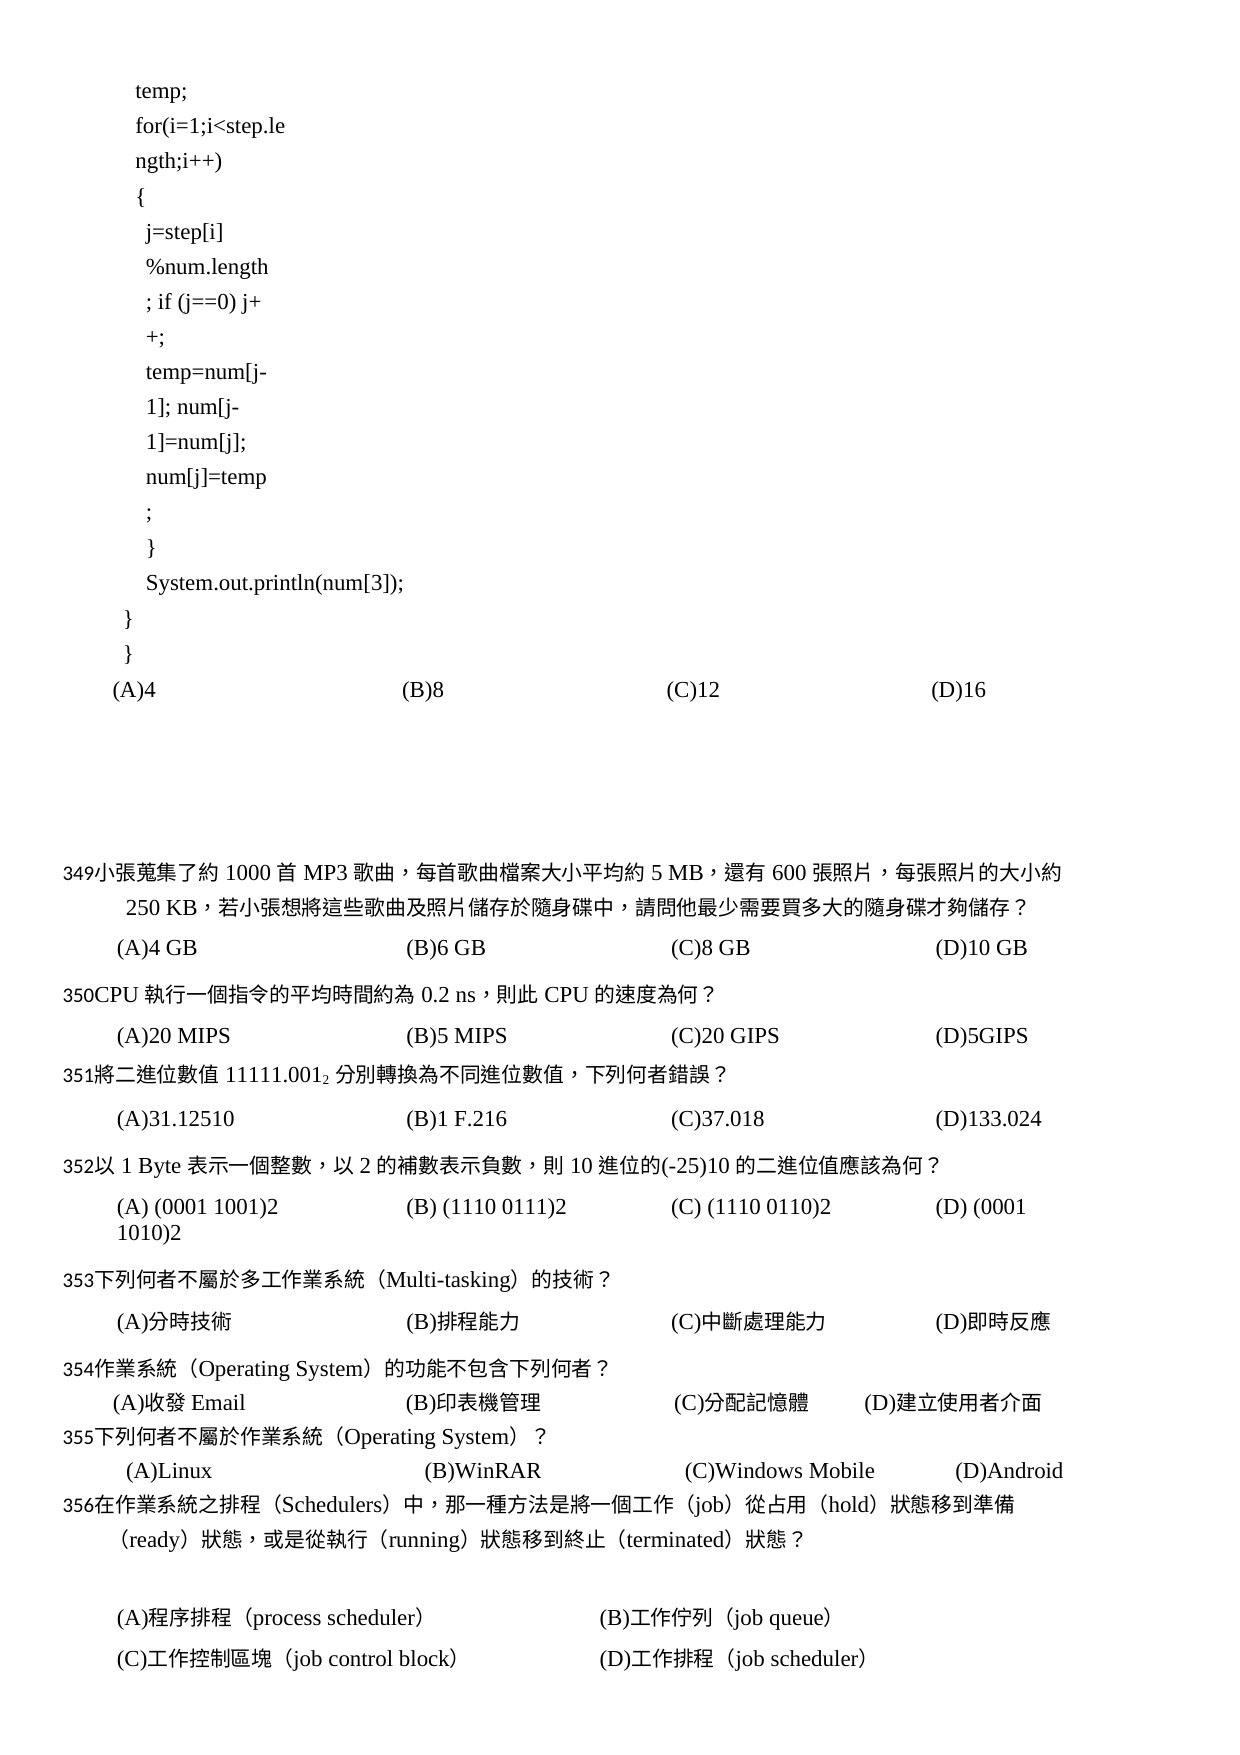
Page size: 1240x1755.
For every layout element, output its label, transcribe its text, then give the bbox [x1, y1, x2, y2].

text 250 KB，若小張想將這些歌曲及照片儲存於隨身碟中，請問他最少需要買多大的隨身碟才夠儲存？ [62, 887, 1079, 923]
text (A)4 (B)8 (C)12 (D)16 [112, 677, 1089, 702]
text } [123, 641, 1089, 667]
text j=step[i]%num.length; if (j==0) j++; temp=num[j-1]; num[j-1]=num[j]; num[j]=temp; [146, 219, 269, 525]
text (A)20 MIPS (B)5 MIPS (C)20 GIPS (D)5GIPS [117, 1023, 1089, 1048]
list 下列何者不屬於作業系統（Operating System）？ (A)Linux (B)WinRAR (C)Windows Mobile (D)Android [62, 1417, 1110, 1485]
list 作業系統（Operating System）的功能不包含下列何者？ [62, 1350, 1110, 1384]
text temp; for(i=1;i<step.length;i++) [135, 78, 287, 174]
text { [135, 184, 1089, 209]
list 在作業系統之排程（Schedulers）中，那一種方法是將一個工作（job）從占用（hold）狀態移到準備 [62, 1485, 1110, 1519]
text (C)工作控制區塊（job control block） [117, 1644, 524, 1672]
text (A)4 GB (B)6 GB (C)8 GB (D)10 GB [117, 935, 1089, 960]
text （ready）狀態，或是從執行（running）狀態移到終止（terminated）狀態？ [62, 1519, 1085, 1555]
list CPU 執行一個指令的平均時間約為 0.2 ns，則此 CPU 的速度為何？ [62, 975, 1110, 1009]
text (D)工作排程（job scheduler） [599, 1644, 1089, 1672]
text (B)工作佇列（job queue） [599, 1603, 1089, 1631]
text (A)程序排程（process scheduler） [117, 1603, 524, 1631]
list 將二進位數值 11111.0012 分別轉換為不同進位數值，下列何者錯誤？ [62, 1055, 1110, 1089]
text } [146, 535, 1089, 560]
text System.out.println(num[3]); [146, 570, 1089, 596]
text (A)收發 Email (B)印表機管理 (C)分配記憶體 (D)建立使用者介面 [62, 1384, 1110, 1417]
list 小張蒐集了約 1000 首 MP3 歌曲，每首歌曲檔案大小平均約 5 MB，還有 600 張照片，每張照片的大小約 [62, 853, 1110, 887]
text (A) (0001 1001)2 (B) (1110 0111)2 (C) (1110 0110)2 (D) (0001 1010)2 [117, 1194, 1089, 1245]
text } [123, 606, 1089, 631]
list 下列何者不屬於多工作業系統（Multi-tasking）的技術？ [62, 1260, 1110, 1294]
list 以 1 Byte 表示一個整數，以 2 的補數表示負數，則 10 進位的(-25)10 的二進位值應該為何？ [62, 1147, 1110, 1180]
text (A)31.12510 (B)1 F.216 (C)37.018 (D)133.024 [117, 1106, 1089, 1131]
text (A)分時技術 (B)排程能力 (C)中斷處理能力 (D)即時反應 [117, 1307, 1089, 1335]
